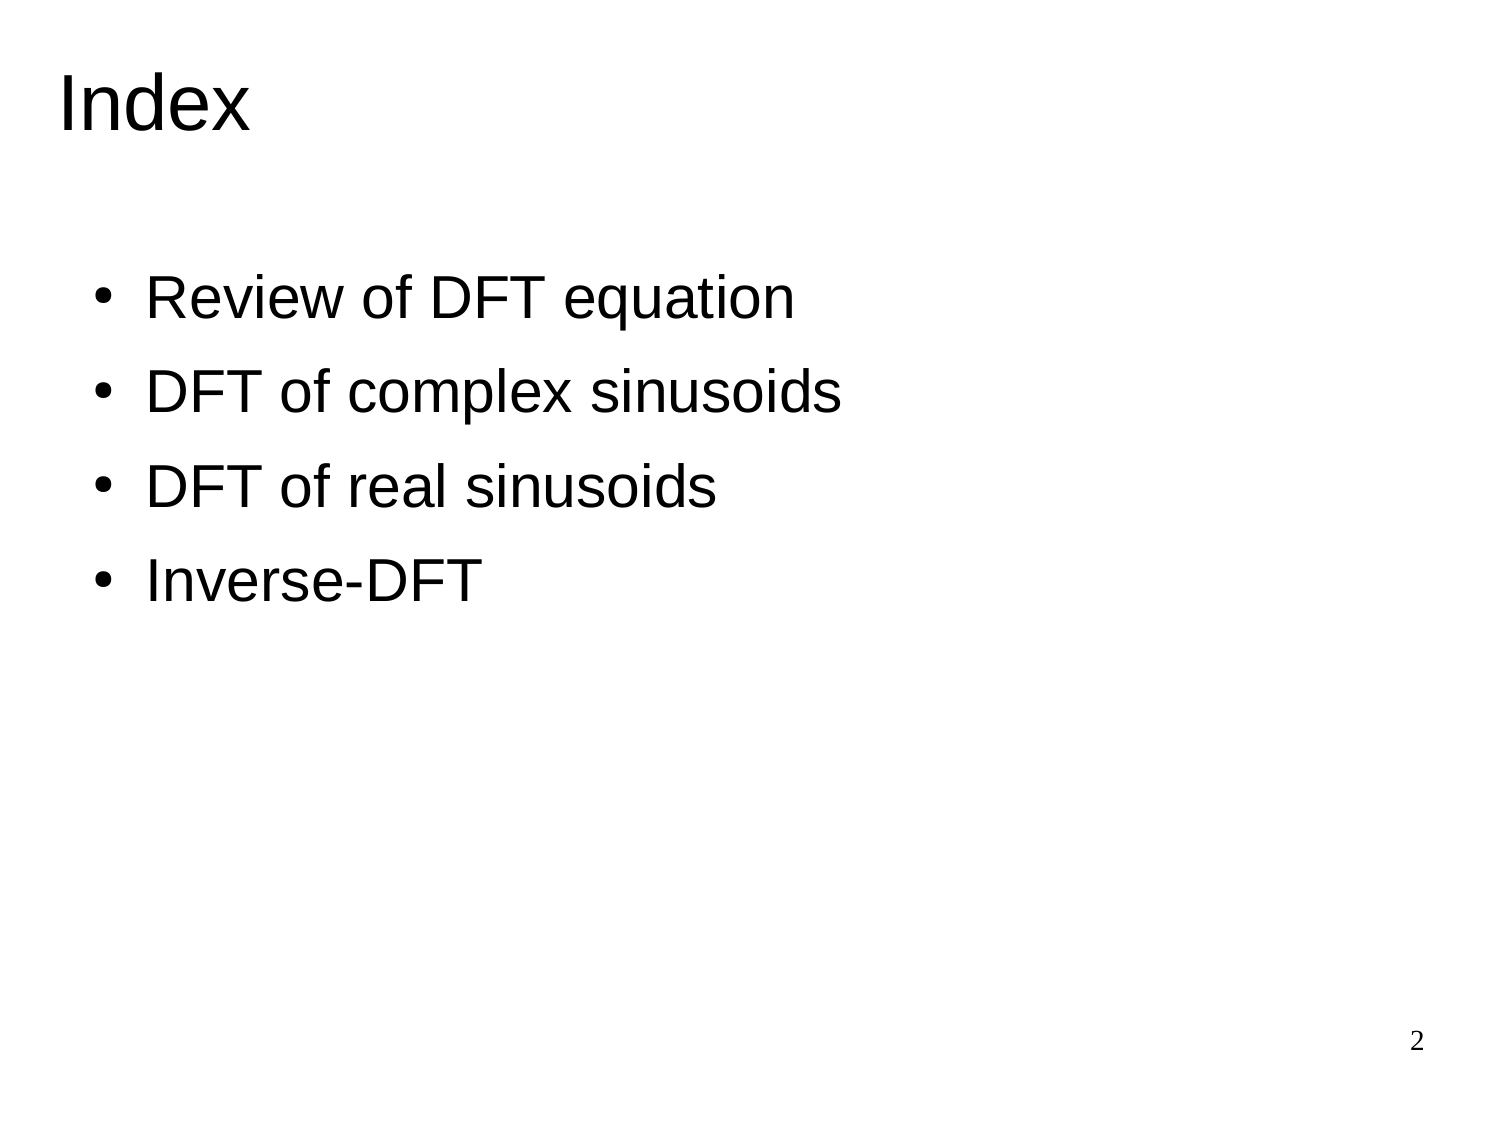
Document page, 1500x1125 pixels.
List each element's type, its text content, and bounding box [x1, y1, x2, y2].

title Index [57, 9, 1408, 197]
list Review of DFT equation DFT of complex sinusoids DFT of real sinusoids Inverse-DFT [75, 263, 1425, 916]
